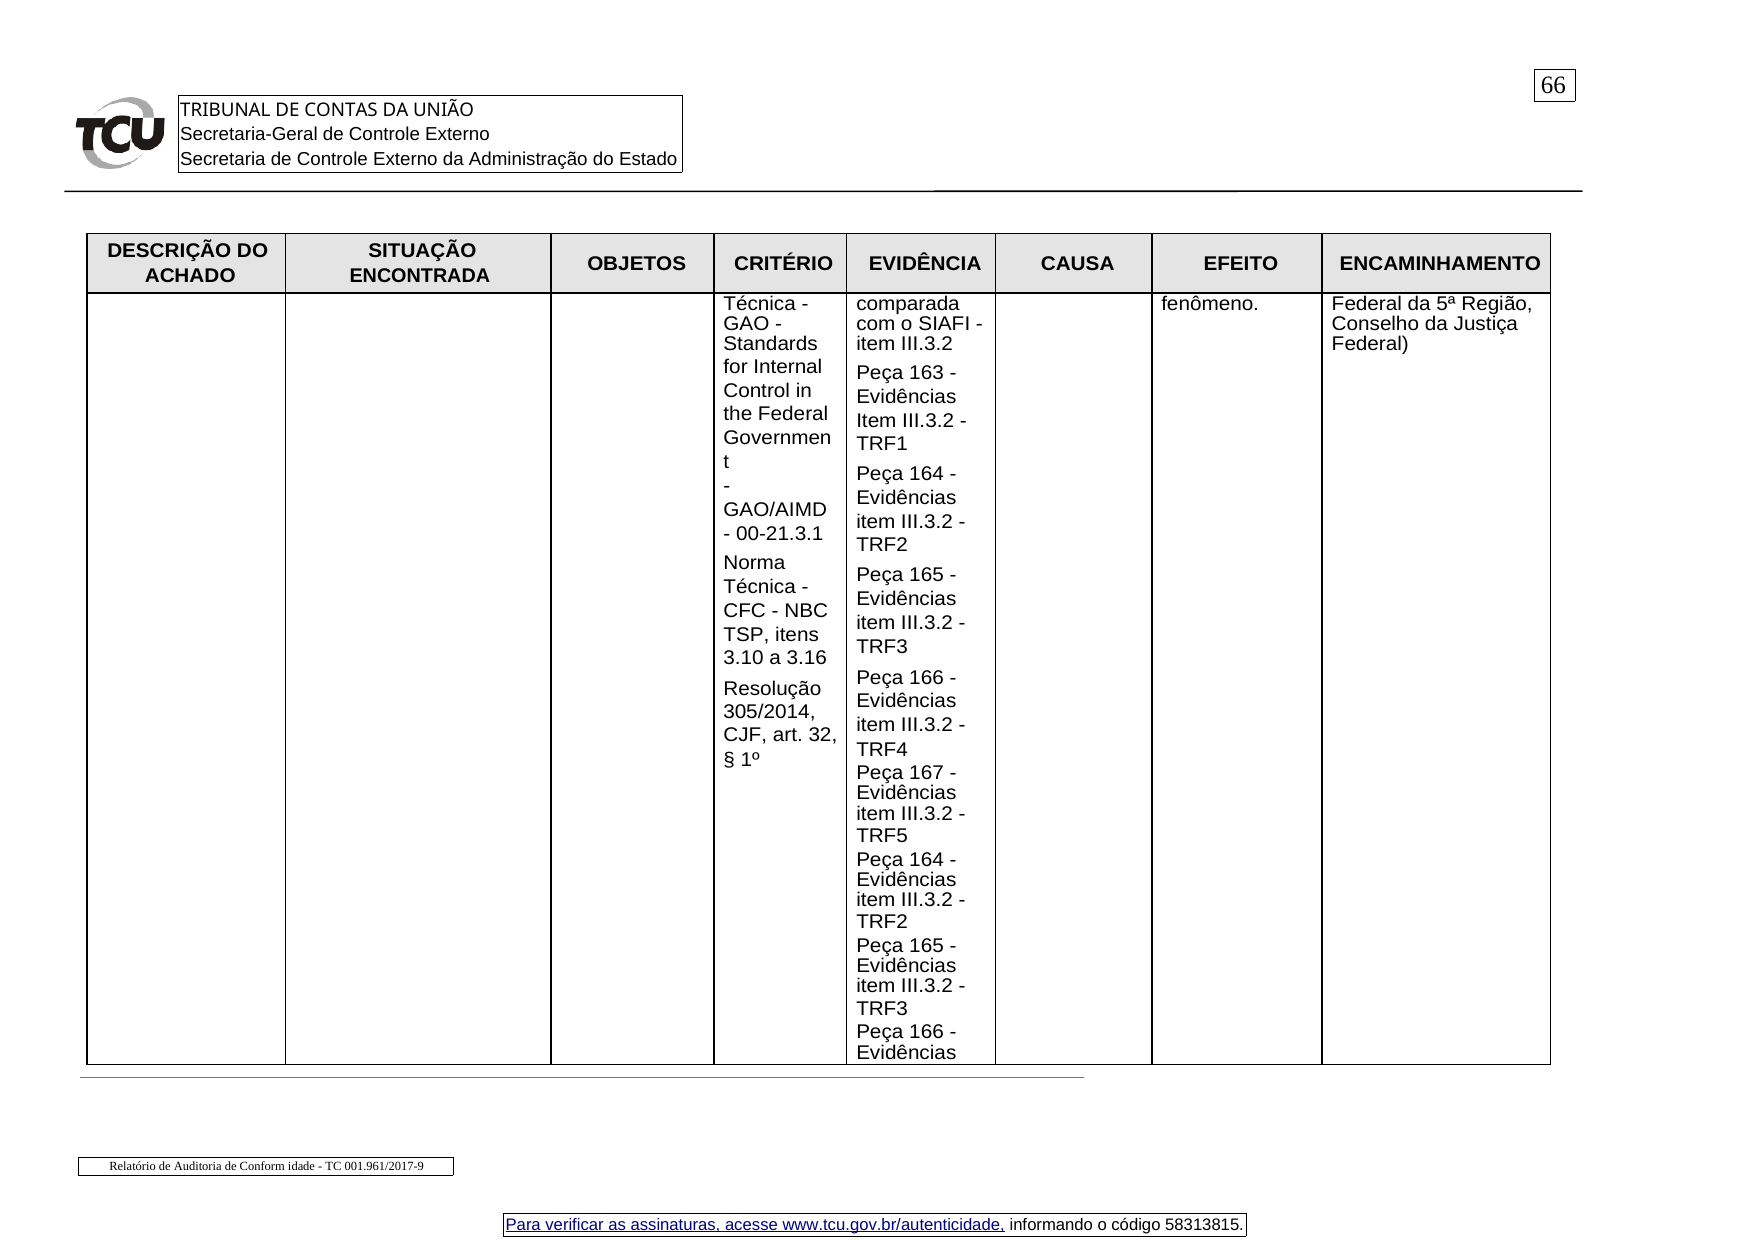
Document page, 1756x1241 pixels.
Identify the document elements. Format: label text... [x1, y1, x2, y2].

table_cell fenômeno. [1153, 294, 1321, 1063]
table_header EVIDÊNCIA [847, 234, 995, 292]
table_cell [88, 294, 285, 1063]
table_header OBJETOS [552, 234, 713, 292]
table_cell Federal da 5ª Região, Conselho da Justiça Federal) [1323, 294, 1550, 1063]
table_header DESCRIÇÃO DO ACHADO [88, 234, 285, 292]
table_header EFEITO [1153, 234, 1321, 292]
table_header SITUAÇÃO ENCONTRADA [286, 234, 550, 292]
table_cell [996, 294, 1151, 1063]
table_cell Técnica - GAO - Standards for Internal Control in the Federal Government - GAO/AIMD- 00-21.3.1 Norma Técnica - CFC - NBC TSP, itens 3.10 a 3.16 Resolução 305/2014, CJF, art. 32, § 1º [715, 294, 846, 1063]
table_header CRITÉRIO [715, 234, 846, 292]
table_cell [286, 294, 550, 1063]
table_cell comparada com o SIAFI - item III.3.2 Peça 163 - Evidências Item III.3.2 - TRF1 Peça 164 - Evidências item III.3.2 - TRF2 Peça 165 - Evidências item III.3.2 - TRF3 Peça 166 - Evidências item III.3.2 - TRF4 Peça 167 - Evidências item III.3.2 - TRF5 Peça 164 - Evidências item III.3.2 - TRF2 Peça 165 - Evidências item III.3.2 - TRF3 Peça 166 - Evidências [847, 294, 995, 1063]
picture [75, 97, 165, 169]
table_header ENCAMINHAMENTO [1323, 234, 1550, 292]
table_header CAUSA [996, 234, 1151, 292]
table_cell [552, 294, 713, 1063]
